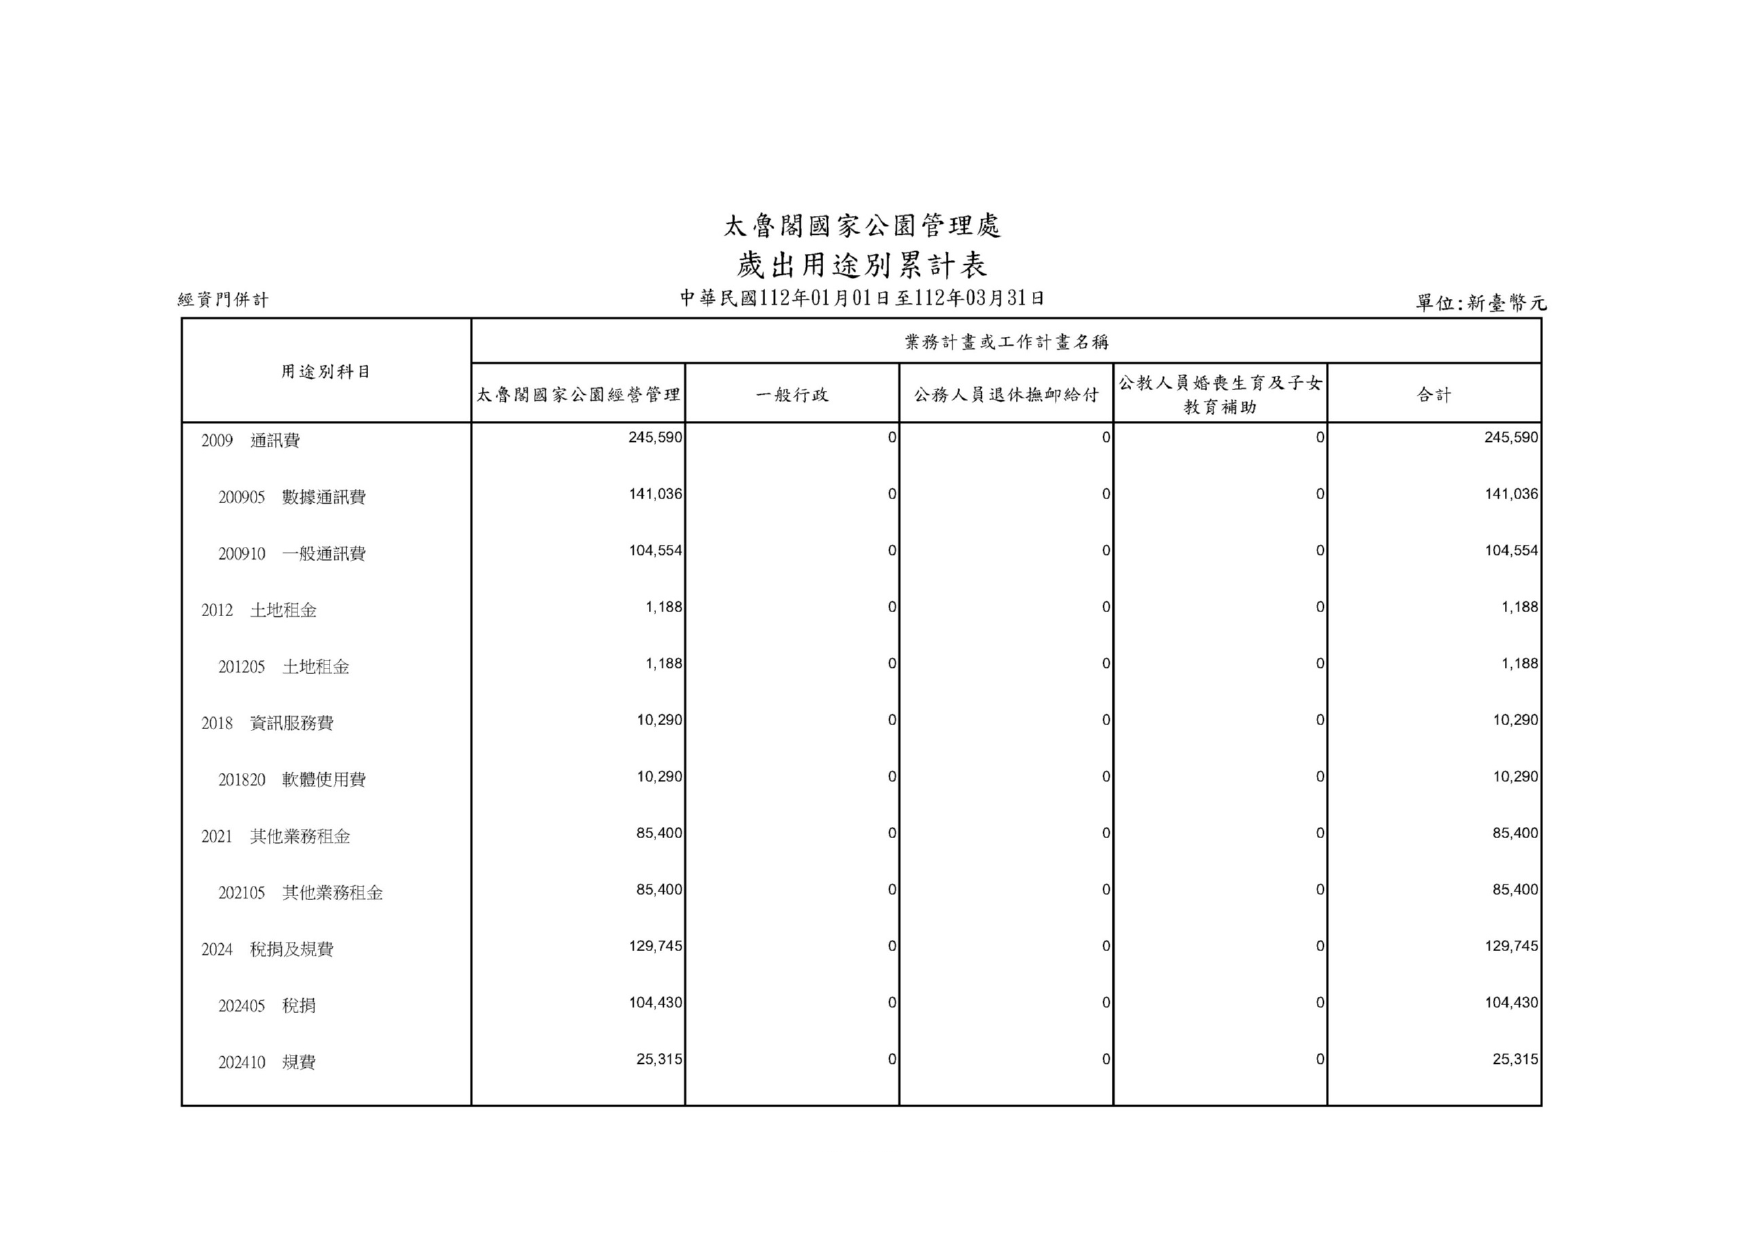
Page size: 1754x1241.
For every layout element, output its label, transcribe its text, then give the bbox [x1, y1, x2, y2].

text 3 [75, 89, 1679, 1151]
